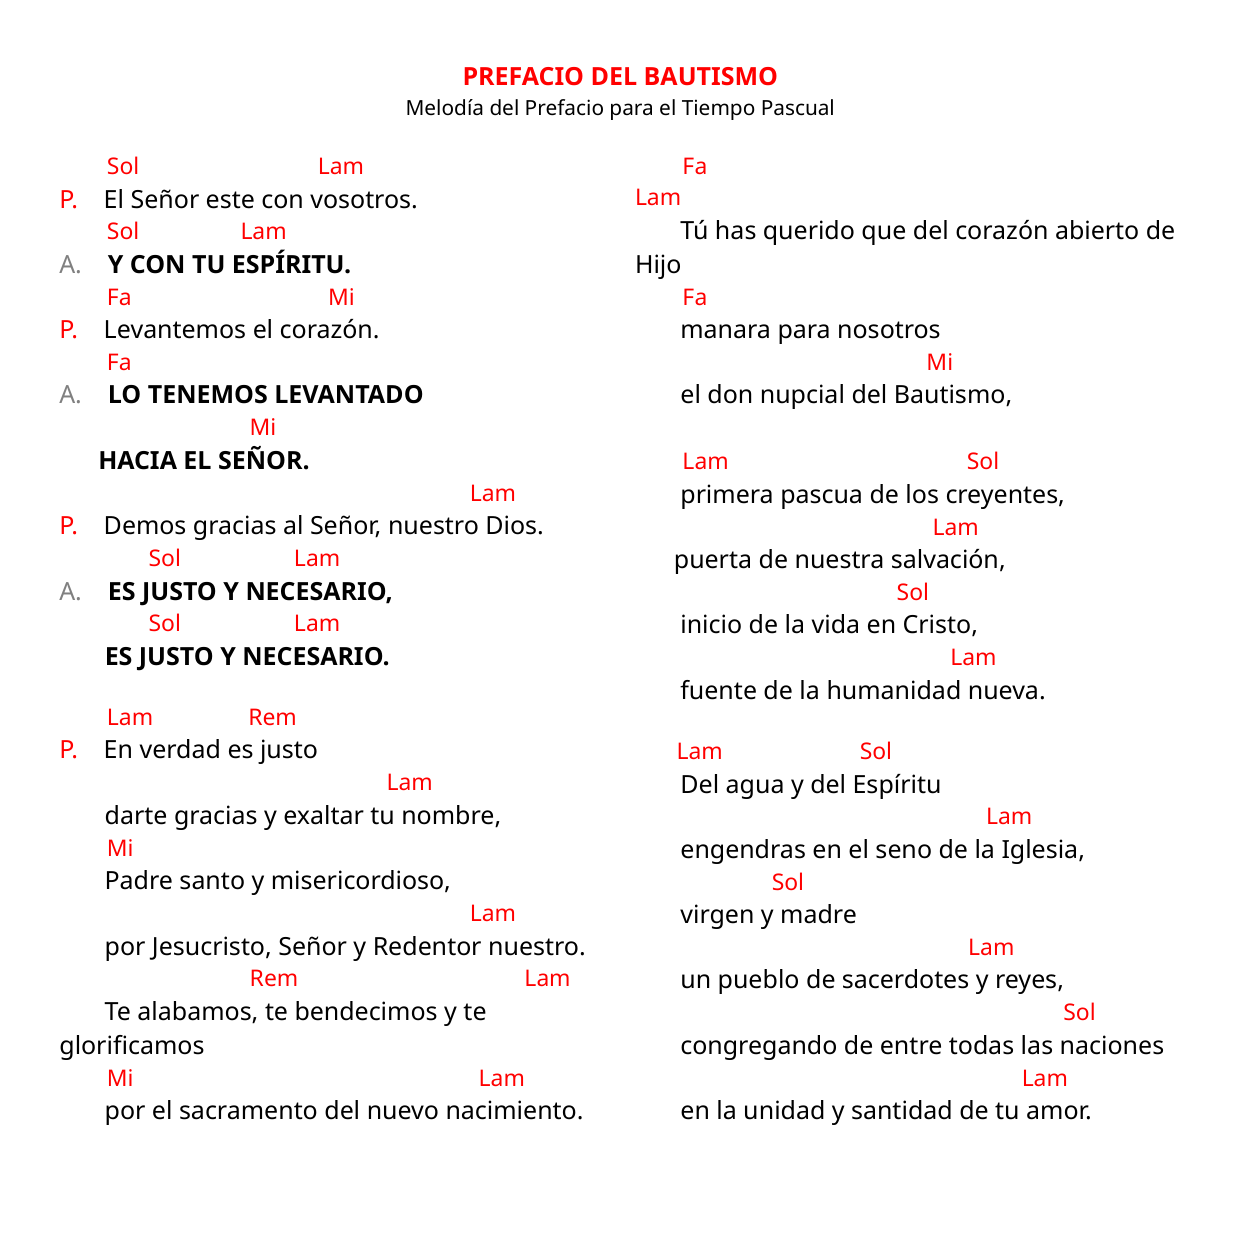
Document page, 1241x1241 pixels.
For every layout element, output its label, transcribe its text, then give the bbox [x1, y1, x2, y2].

text por el sacramento del nuevo nacimiento. [59, 1093, 605, 1127]
text Mi [59, 832, 605, 863]
text Te alabamos, te bendecimos y te glorificamos [59, 993, 605, 1062]
text P. El Señor este con vosotros. [59, 181, 605, 215]
text Sol [635, 576, 1181, 607]
text Padre santo y misericordioso, [59, 863, 605, 897]
text Lam [635, 800, 1181, 832]
text Tú has querido que del corazón abierto de Hijo [635, 212, 1181, 281]
text Fa Lam [635, 150, 1181, 212]
text por Jesucristo, Señor y Redentor nuestro. [59, 928, 605, 962]
text Fa [59, 346, 605, 377]
text Lam [59, 897, 605, 928]
text HACIA EL SEÑOR. [59, 442, 605, 477]
text virgen y madre [635, 897, 1181, 931]
text Lam [59, 477, 605, 508]
text P. Demos gracias al Señor, nuestro Dios. [59, 508, 605, 542]
text Lam [635, 511, 1181, 542]
text inicio de la vida en Cristo, [635, 607, 1181, 641]
text A. LO TENEMOS LEVANTADO [59, 377, 605, 411]
text Melodía del Prefacio para el Tiempo Pascual [59, 93, 1181, 122]
text darte gracias y exaltar tu nombre, [59, 797, 605, 832]
text Lam Sol [635, 445, 1181, 477]
text Lam Sol [635, 735, 1181, 766]
text primera pascua de los creyentes, [635, 477, 1181, 511]
text Sol [635, 996, 1181, 1027]
text engendras en el seno de la Iglesia, [635, 832, 1181, 866]
text Sol Lam [59, 607, 605, 638]
text A. Y CON TU ESPÍRITU. [59, 247, 605, 281]
text Mi Lam [59, 1062, 605, 1093]
text Lam Rem [59, 701, 605, 732]
text un pueblo de sacerdotes y reyes, [635, 962, 1181, 996]
text Lam [635, 931, 1181, 962]
text fuente de la humanidad nueva. [635, 672, 1181, 707]
text Sol Lam [59, 215, 605, 247]
text Lam [635, 1062, 1181, 1093]
text manara para nosotros [635, 312, 1181, 346]
text el don nupcial del Bautismo, [635, 377, 1181, 411]
text Sol Lam [59, 542, 605, 573]
text en la unidad y santidad de tu amor. [635, 1093, 1181, 1127]
text Mi [59, 411, 605, 442]
text Lam [59, 766, 605, 797]
text Fa [635, 281, 1181, 312]
text P. En verdad es justo [59, 732, 605, 766]
text PREFACIO DEL BAUTISMO [59, 59, 1181, 93]
text P. Levantemos el corazón. [59, 312, 605, 346]
text puerta de nuestra salvación, [635, 542, 1181, 576]
text Del agua y del Espíritu [635, 766, 1181, 800]
text Sol Lam [59, 150, 605, 181]
text A. ES JUSTO Y NECESARIO, [59, 573, 605, 607]
text Rem Lam [59, 962, 605, 993]
text Sol [635, 866, 1181, 897]
text Lam [635, 641, 1181, 672]
text congregando de entre todas las naciones [635, 1027, 1181, 1062]
text Fa Mi [59, 281, 605, 312]
text Mi [635, 346, 1181, 377]
text ES JUSTO Y NECESARIO. [59, 638, 605, 672]
